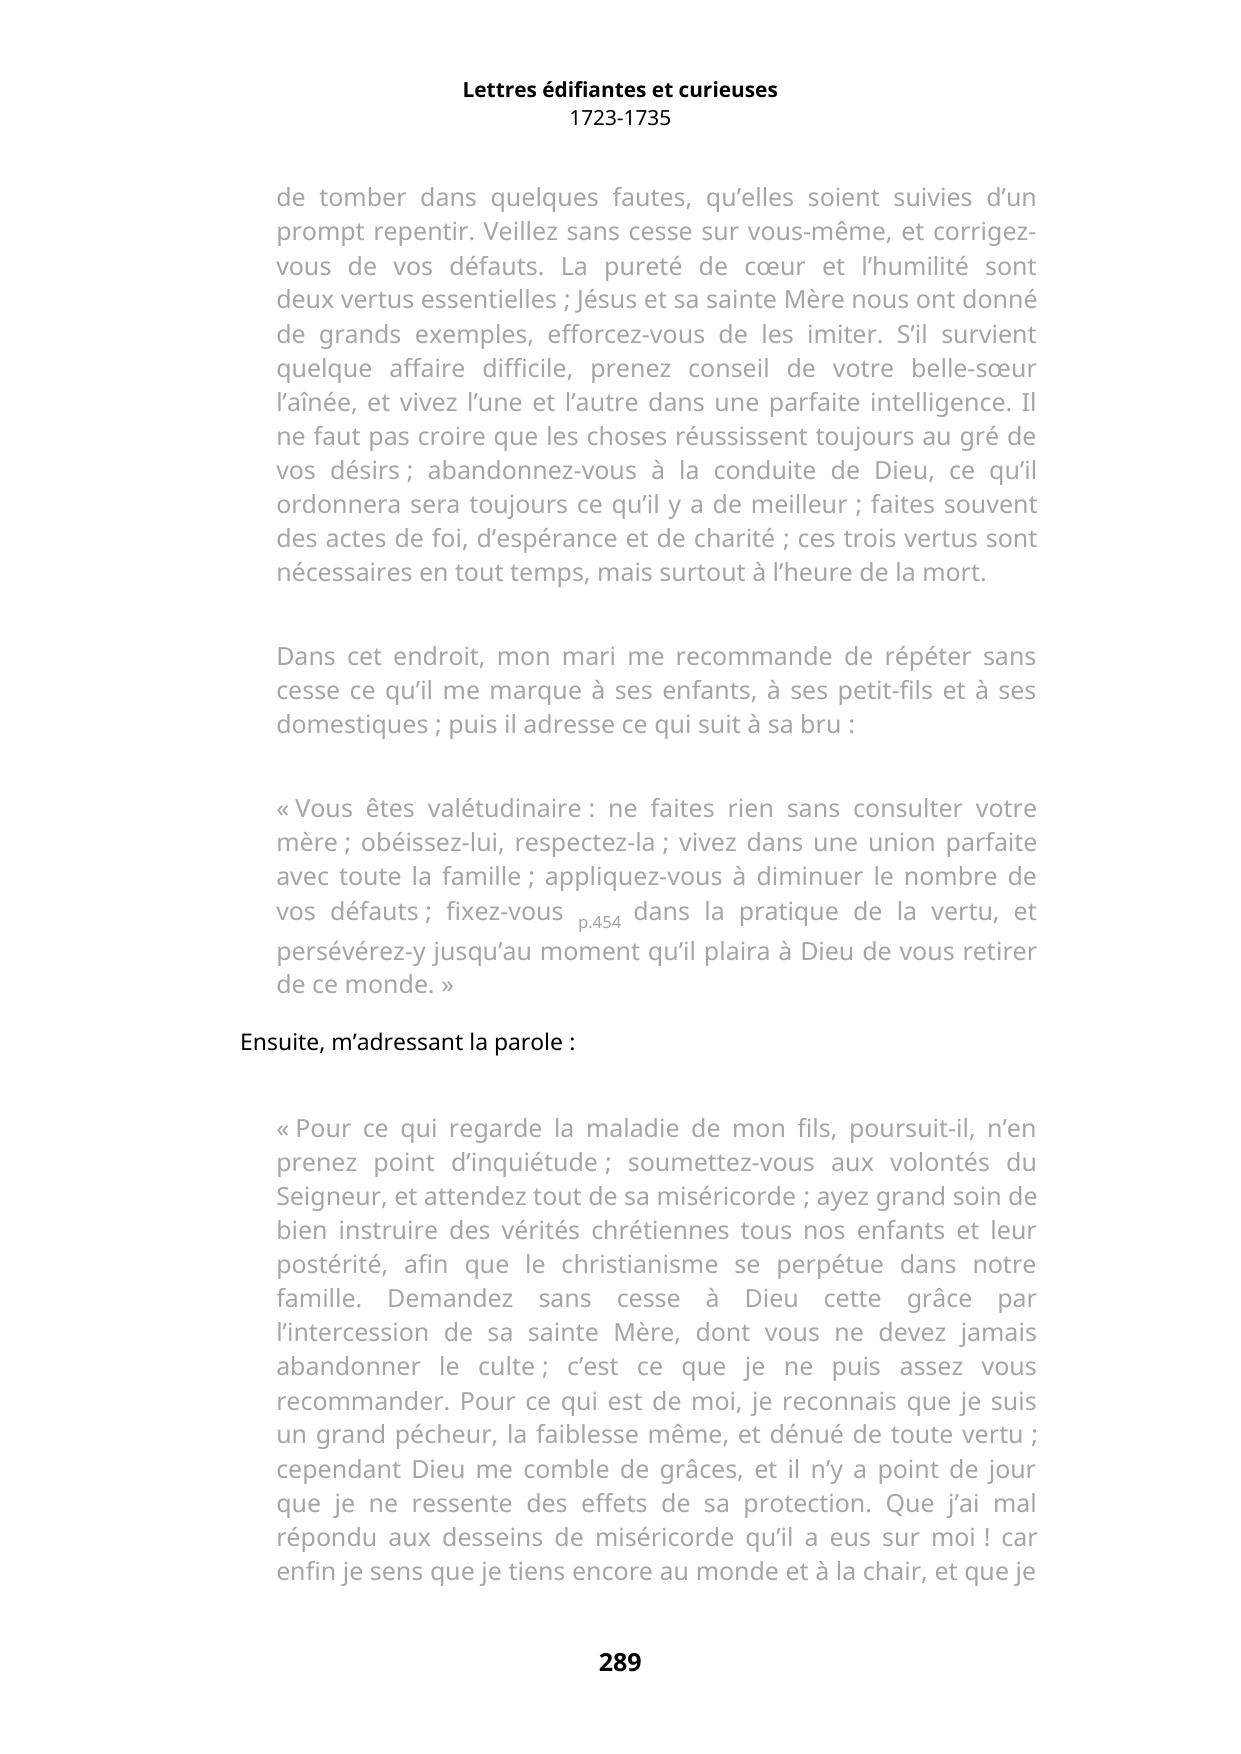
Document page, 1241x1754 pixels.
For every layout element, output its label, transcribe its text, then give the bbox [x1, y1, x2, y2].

text « Vous êtes valétudinaire : ne faites rien sans consulter votre mère ; obéissez-lui, respectez-la ; vivez dans une union parfaite avec toute la famille ; appliquez-vous à diminuer le nombre de vos défauts ; fixez-vous p.454 dans la pratique de la vertu, et persévérez-y jusqu’au moment qu’il plaira à Dieu de vous retirer de ce monde. » [276, 791, 1038, 1001]
text Ensuite, m’adressant la parole : [202, 1026, 1038, 1057]
text Dans cet endroit, mon mari me recommande de répéter sans cesse ce qu’il me marque à ses enfants, à ses petit-fils et à ses domestiques ; puis il adresse ce qui suit à sa bru : [276, 639, 1038, 741]
text « Pour ce qui regarde la maladie de mon fils, poursuit-il, n’en prenez point d’inquiétude ; soumettez-vous aux volontés du Seigneur, et attendez tout de sa miséricorde ; ayez grand soin de bien instruire des vérités chrétiennes tous nos enfants et leur postérité, afin que le christianisme se perpétue dans notre famille. Demandez sans cesse à Dieu cette grâce par l’intercession de sa sainte Mère, dont vous ne devez jamais abandonner le culte ; c’est ce que je ne puis assez vous recommander. Pour ce qui est de moi, je reconnais que je suis un grand pécheur, la faiblesse même, et dénué de toute vertu ; cependant Dieu me comble de grâces, et il n’y a point de jour que je ne ressente des effets de sa protection. Que j’ai mal répondu aux desseins de miséricorde qu’il a eus sur moi ! car enfin je sens que je tiens encore au monde et à la chair, et que je [276, 1111, 1038, 1587]
text de tomber dans quelques fautes, qu’elles soient suivies d’un prompt repentir. Veillez sans cesse sur vous-même, et corrigez-vous de vos défauts. La pureté de cœur et l’humilité sont deux vertus essentielles ; Jésus et sa sainte Mère nous ont donné de grands exemples, efforcez-vous de les imiter. S’il survient quelque affaire difficile, prenez conseil de votre belle-sœur l’aînée, et vivez l’une et l’autre dans une parfaite intelligence. Il ne faut pas croire que les choses réussissent toujours au gré de vos désirs ; abandonnez-vous à la conduite de Dieu, ce qu’il ordonnera sera toujours ce qu’il y a de meilleur ; faites souvent des actes de foi, d’espérance et de charité ; ces trois vertus sont nécessaires en tout temps, mais surtout à l’heure de la mort. [276, 180, 1038, 589]
